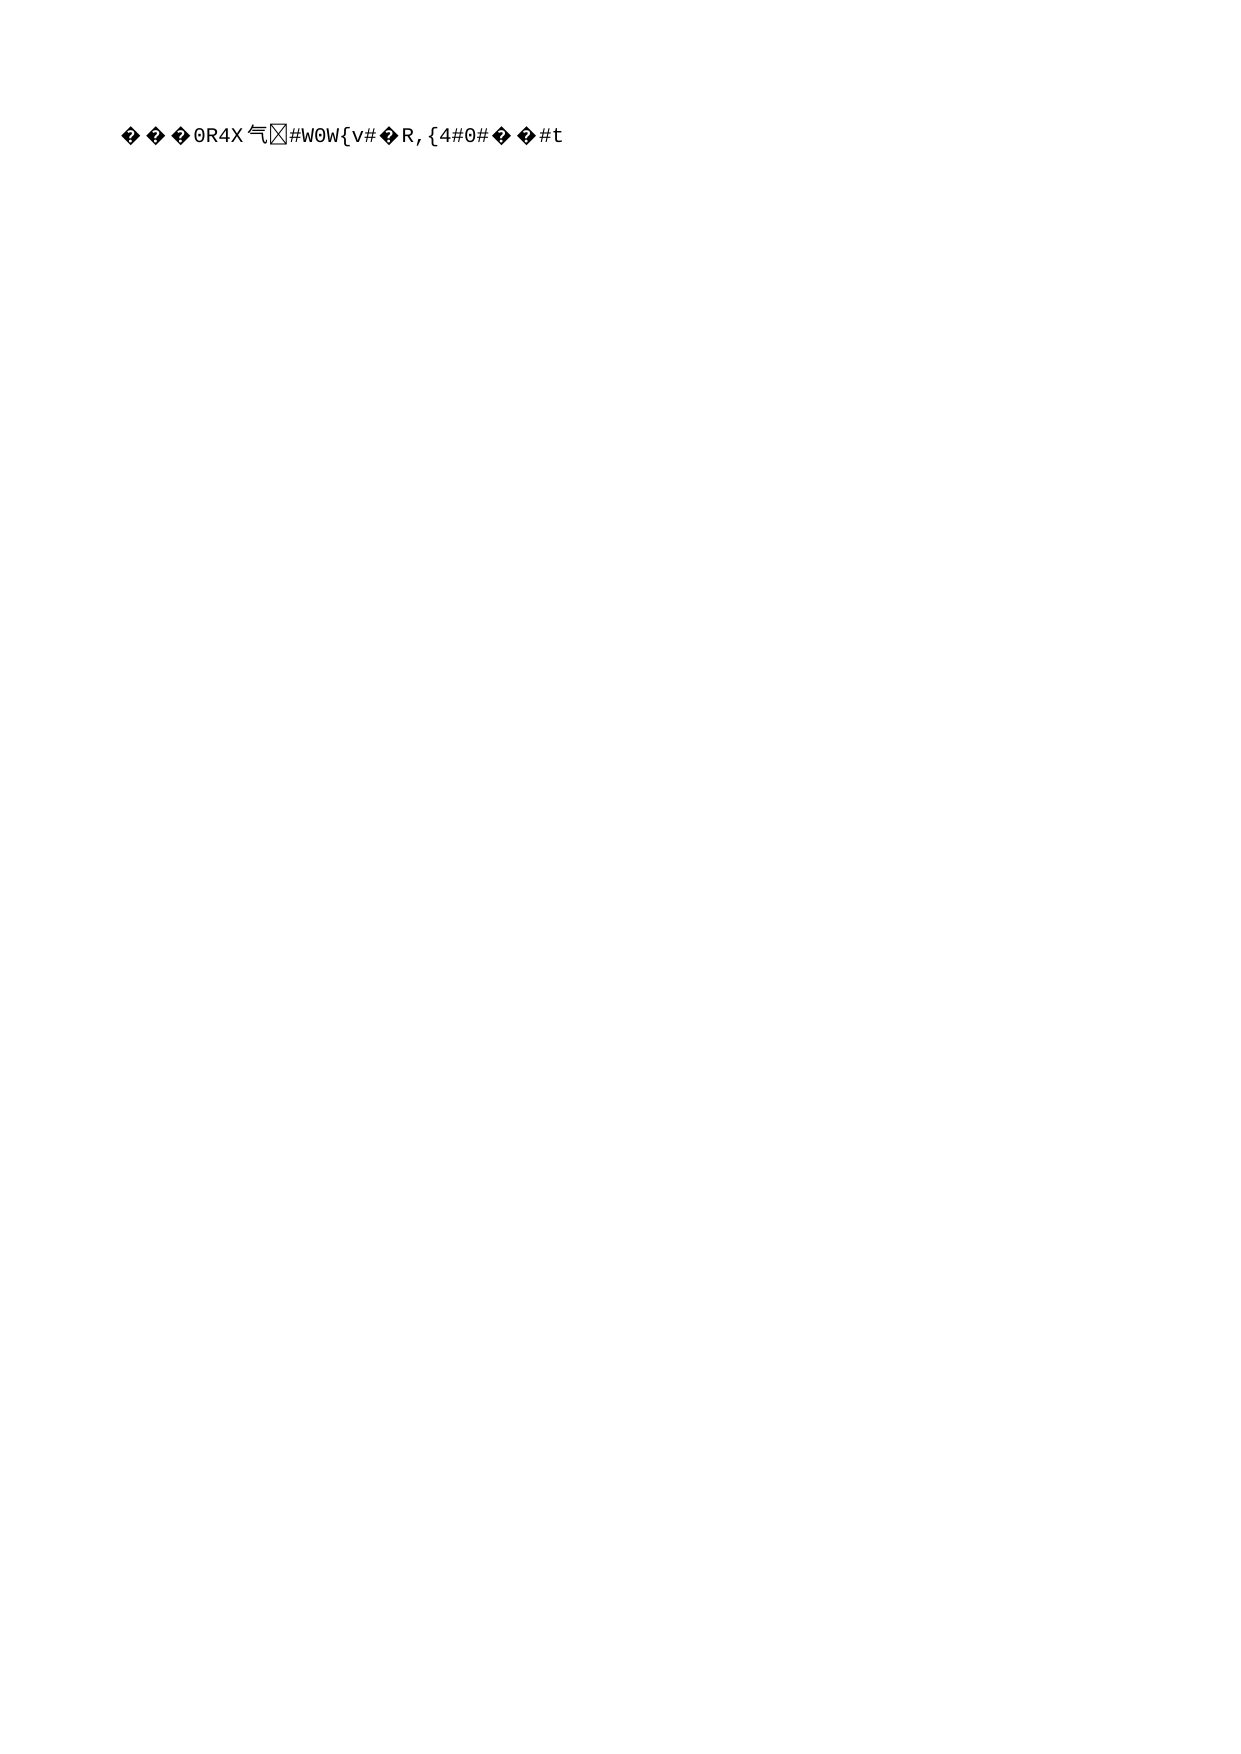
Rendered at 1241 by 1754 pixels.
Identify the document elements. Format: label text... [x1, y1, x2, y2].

text ���0R4X气#W0W{v#�R,{4#0#��#t [118, 118, 1122, 148]
